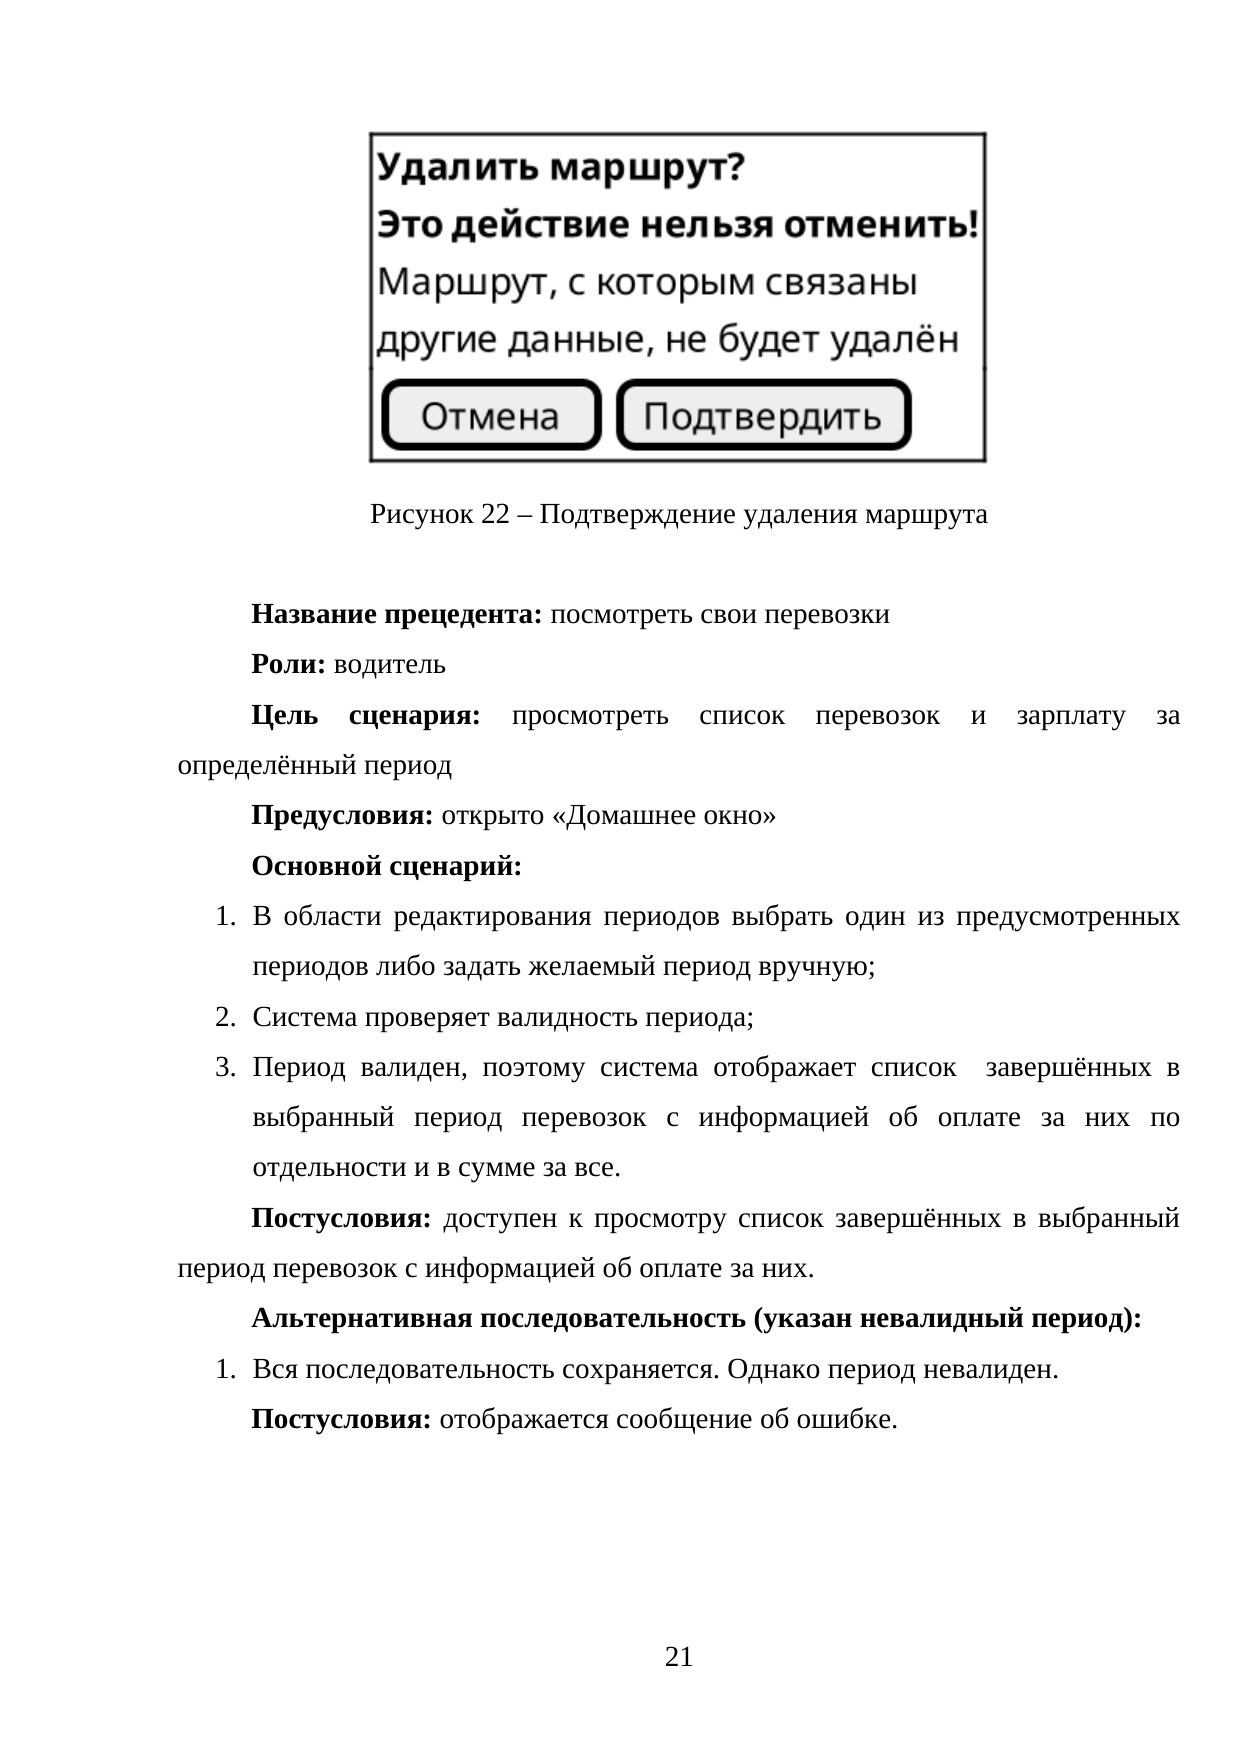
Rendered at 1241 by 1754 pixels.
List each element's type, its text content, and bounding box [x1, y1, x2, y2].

list Система проверяет валидность периода; [215, 999, 1181, 1032]
text Роли: водитель [177, 646, 1181, 680]
text Цель сценария: просмотреть список перевозок и зарплату за определённый период [177, 697, 1181, 781]
text Предусловия: открыто «Домашнее окно» [177, 797, 1181, 831]
text Название прецедента: посмотреть свои перевозки [177, 596, 1181, 630]
text Постусловия: отображается сообщение об ошибке. [177, 1401, 1181, 1435]
list В области редактирования периодов выбрать один из предусмотренных периодов либо задать желаемый период вручную; [215, 898, 1181, 982]
picture [355, 118, 1003, 479]
text Альтернативная последовательность (указан невалидный период): [177, 1301, 1181, 1334]
list Период валиден, поэтому система отображает список завершённых в выбранный период перевозок с информацией об оплате за них по отдельности и в сумме за все. [215, 1049, 1181, 1183]
text Основной сценарий: [177, 848, 1181, 881]
text Постусловия: доступен к просмотру список завершённых в выбранный период перевозок с информацией об оплате за них. [177, 1200, 1181, 1284]
list Подтверждение удаления маршрута [177, 496, 1181, 529]
list Вся последовательность сохраняется. Однако период невалиден. [215, 1351, 1181, 1384]
